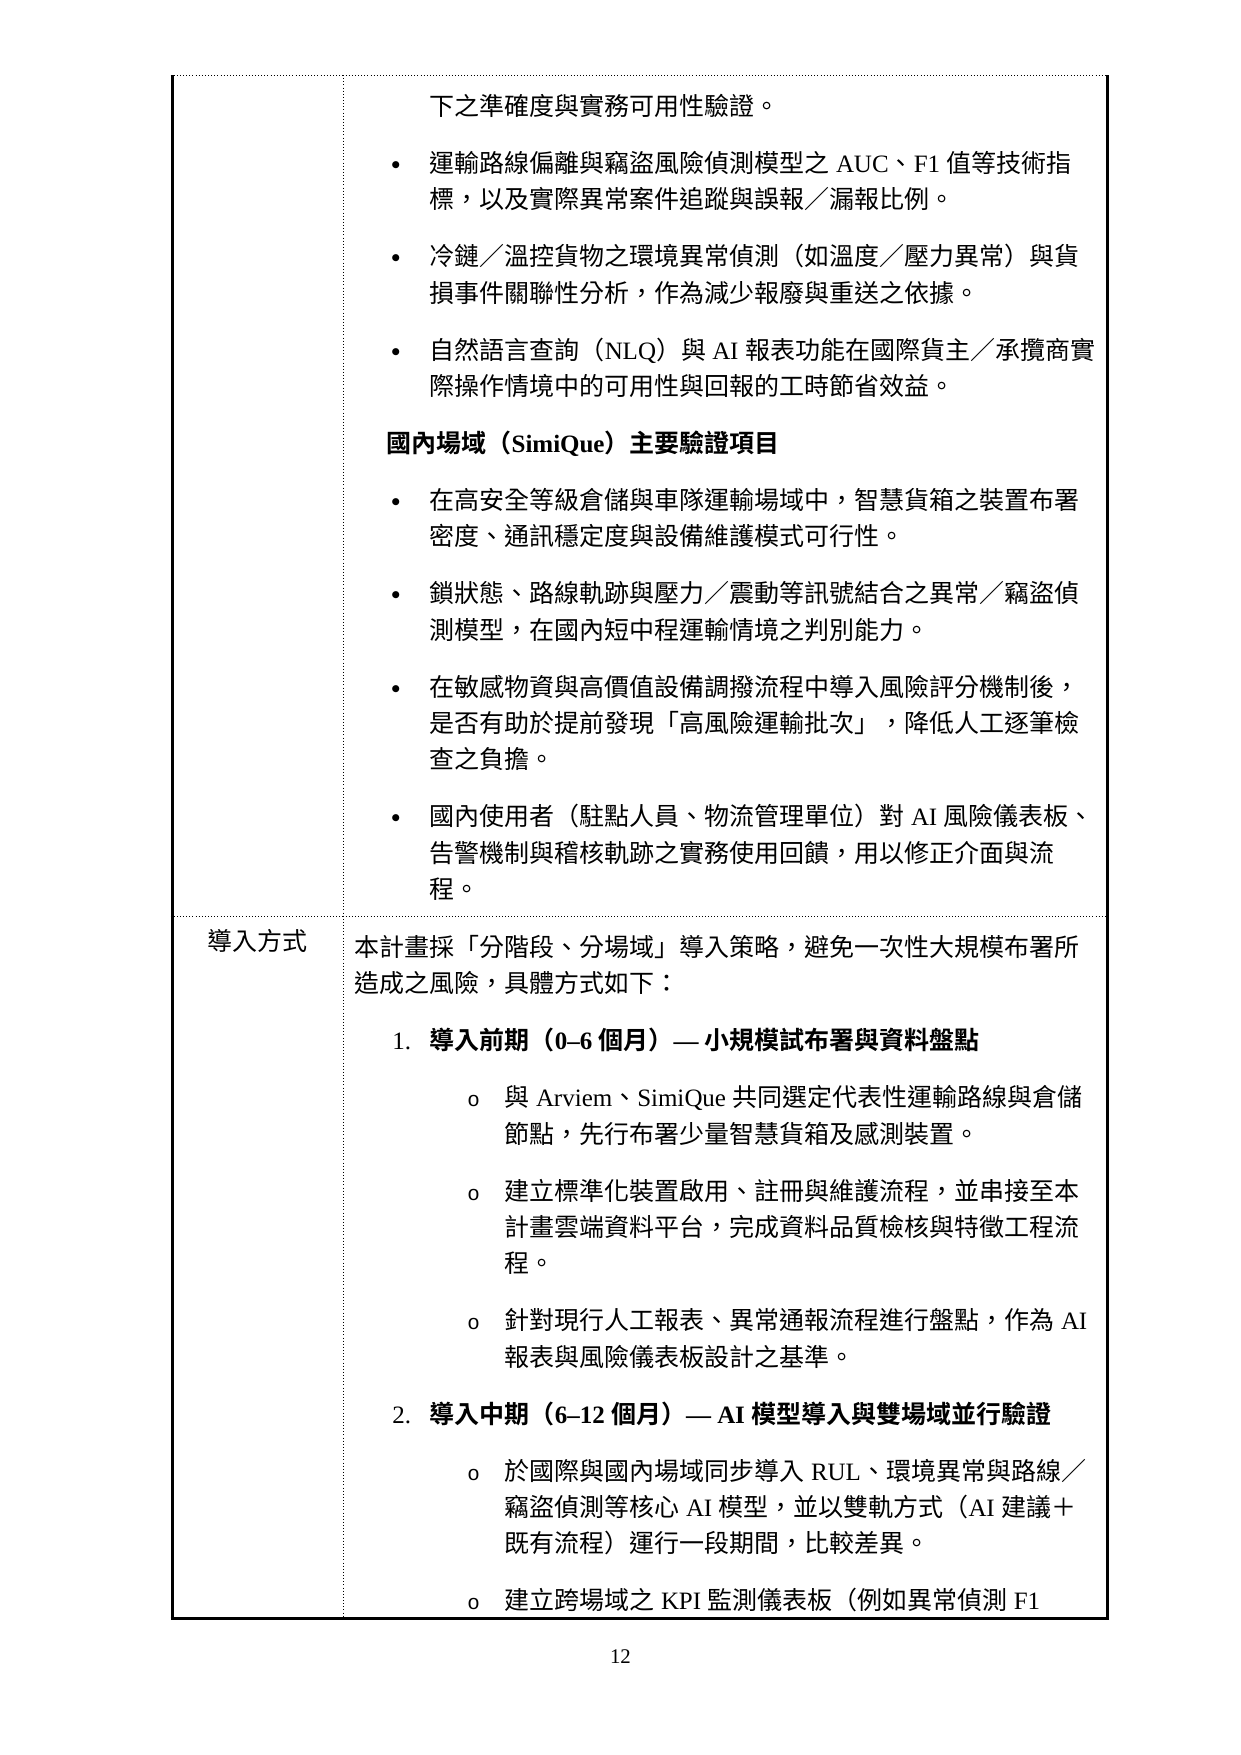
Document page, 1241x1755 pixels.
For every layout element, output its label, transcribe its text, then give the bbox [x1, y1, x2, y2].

table_cell 導入方式 [174, 916, 343, 1617]
table_cell [174, 75, 343, 916]
table_cell 下之準確度與實務可用性驗證。 運輸路線偏離與竊盜風險偵測模型之 AUC、F1 值等技術指標，以及實際異常案件追蹤與誤報／漏報比例。 冷鏈／溫控貨物之環境異常偵測（如溫度／壓力異常）與貨損事件關聯性分析，作為減少報廢與重送之依據。 自然語言查詢（NLQ）與 AI 報表功能在國際貨主／承攬商實際操作情境中的可用性與回報的工時節省效益。  國內場域（SimiQue）主要驗證項目 在高安全等級倉儲與車隊運輸場域中，智慧貨箱之裝置布署密度、通訊穩定度與設備維護模式可行性。 鎖狀態、路線軌跡與壓力／震動等訊號結合之異常／竊盜偵測模型，在國內短中程運輸情境之判別能力。 在敏感物資與高價值設備調撥流程中導入風險評分機制後，是否有助於提前發現「高風險運輸批次」，降低人工逐筆檢查之負擔。 國內使用者（駐點人員、物流管理單位）對 AI 風險儀表板、告警機制與稽核軌跡之實務使用回饋，用以修正介面與流程。 [343, 75, 1106, 916]
table_cell 本計畫採「分階段、分場域」導入策略，避免一次性大規模布署所造成之風險，具體方式如下： 導入前期（0–6 個月）— 小規模試布署與資料盤點 與 Arviem、SimiQue 共同選定代表性運輸路線與倉儲節點，先行布署少量智慧貨箱及感測裝置。 建立標準化裝置啟用、註冊與維護流程，並串接至本計畫雲端資料平台，完成資料品質檢核與特徵工程流程。 針對現行人工報表、異常通報流程進行盤點，作為 AI 報表與風險儀表板設計之基準。 導入中期（6–12 個月）— AI 模型導入與雙場域並行驗證 於國際與國內場域同步導入 RUL、環境異常與路線／竊盜偵測等核心 AI 模型，並以雙軌方式（AI 建議＋既有流程）運行一段期間，比較差異。 建立跨場域之 KPI 監測儀表板（例如異常偵測 F1 [343, 916, 1106, 1617]
